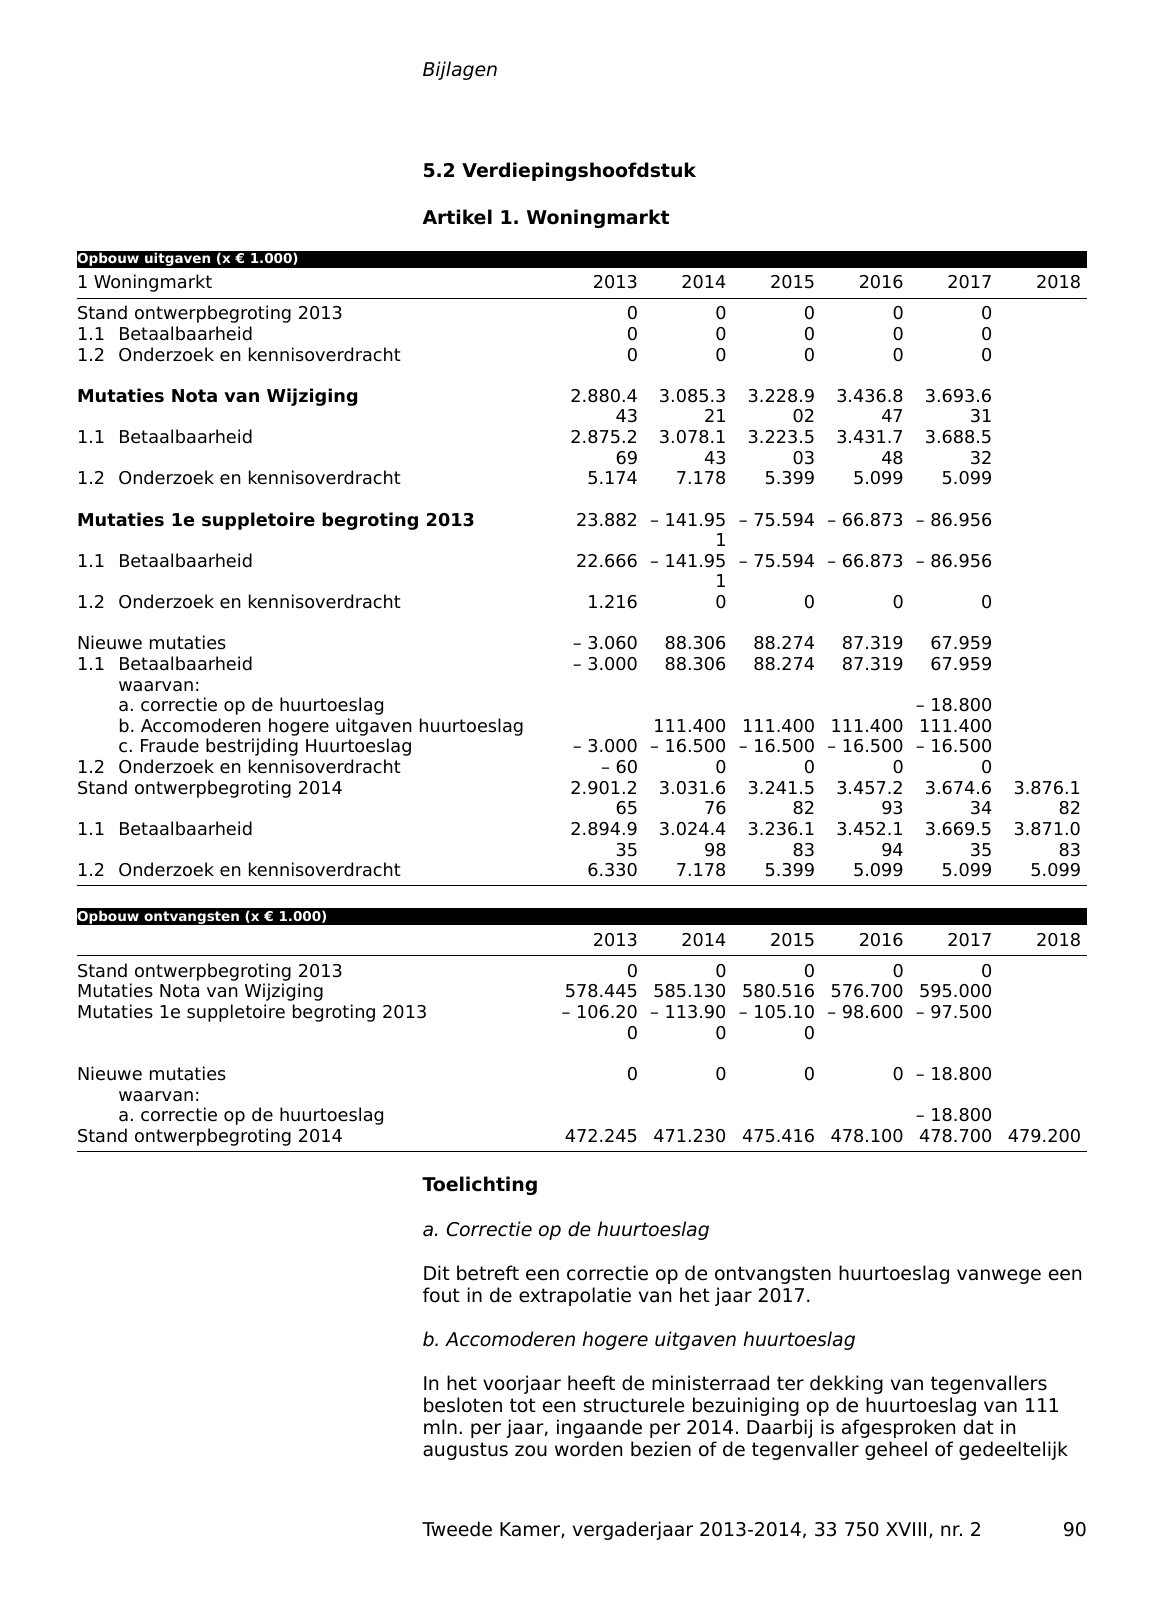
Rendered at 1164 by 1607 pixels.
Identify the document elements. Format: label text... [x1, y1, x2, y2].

table_cell – 106.200 [555, 1002, 644, 1043]
table_cell 595.000 [909, 981, 998, 1002]
table_cell [998, 675, 1087, 695]
table_cell 472.245 [555, 1126, 644, 1151]
table_cell [998, 981, 1087, 1002]
table_cell 6.330 [555, 860, 644, 885]
table_cell [555, 1085, 644, 1105]
table_cell – 18.800 [909, 1105, 998, 1126]
table_cell 0 [909, 299, 998, 324]
table_cell 2013 [555, 925, 644, 955]
table_cell Betaalbaarheid [112, 654, 555, 674]
table_cell [998, 427, 1087, 468]
table_cell 578.445 [555, 981, 644, 1002]
table_cell 1 Woningmarkt [77, 268, 555, 297]
table_cell – 3.000 [555, 736, 644, 757]
table_cell 0 [732, 757, 821, 778]
table_cell [998, 695, 1087, 716]
table_cell 0 [644, 1064, 732, 1084]
table_cell 0 [821, 592, 909, 613]
table_cell [998, 1064, 1087, 1084]
table_cell 0 [732, 1064, 821, 1084]
table_cell 0 [555, 345, 644, 365]
table_cell 22.666 [555, 551, 644, 592]
table_cell 479.200 [998, 1126, 1087, 1151]
table_cell [732, 675, 821, 695]
table_cell [998, 299, 1087, 324]
table_cell 87.319 [821, 633, 909, 654]
table_cell [998, 613, 1087, 633]
table_cell [821, 1085, 909, 1105]
table_cell [555, 613, 644, 633]
table_cell [998, 386, 1087, 427]
text In het voorjaar heeft de ministerraad ter dekking van tegenvallers besloten tot een structurele bezuiniging op de huurtoeslag van 111 mln. per jaar, ingaande per 2014. Daarbij is afgesproken dat in augustus zou worden bezien of de tegenvaller geheel of gedeeltelijk [422, 1373, 1087, 1461]
table_cell [821, 613, 909, 633]
table_cell 2.880.443 [555, 386, 644, 427]
table_cell 1.1 [77, 551, 112, 592]
table_cell Onderzoek en kennisoverdracht [112, 757, 555, 778]
table_cell Mutaties Nota van Wijziging [77, 386, 555, 427]
table_cell 0 [644, 757, 732, 778]
table_cell 0 [644, 592, 732, 613]
table_cell 0 [644, 324, 732, 344]
table_cell [555, 365, 644, 386]
table_cell 111.400 [644, 716, 732, 736]
table_cell 5.099 [821, 468, 909, 489]
subtitle Toelichting [422, 1174, 1087, 1196]
table_cell – 105.100 [732, 1002, 821, 1043]
table_cell – 60 [555, 757, 644, 778]
table_cell Nieuwe mutaties [77, 1064, 555, 1084]
table_cell [732, 695, 821, 716]
table_cell [732, 1085, 821, 1105]
table_cell [77, 695, 112, 716]
table_cell 87.319 [821, 654, 909, 674]
table_cell – 66.873 [821, 510, 909, 551]
table_cell [644, 1085, 732, 1105]
table_cell 0 [821, 1064, 909, 1084]
table_cell [555, 489, 644, 509]
table_cell 88.306 [644, 654, 732, 674]
table_cell 0 [555, 324, 644, 344]
table_cell 5.399 [732, 860, 821, 885]
table_cell 111.400 [909, 716, 998, 736]
table_cell [998, 1002, 1087, 1043]
table_cell 67.959 [909, 633, 998, 654]
table_cell 1.216 [555, 592, 644, 613]
text Dit betreft een correctie op de ontvangsten huurtoeslag vanwege een fout in de extrapolatie van het jaar 2017. [422, 1263, 1087, 1307]
table_cell a. correctie op de huurtoeslag [112, 1105, 555, 1126]
table_cell Betaalbaarheid [112, 551, 555, 592]
table_cell Stand ontwerpbegroting 2013 [77, 299, 555, 324]
table_cell [909, 365, 998, 386]
table_cell 3.688.532 [909, 427, 998, 468]
table_cell Stand ontwerpbegroting 2014 [77, 1126, 555, 1151]
table_cell 111.400 [732, 716, 821, 736]
table_cell – 75.594 [732, 551, 821, 592]
table_cell [112, 365, 555, 386]
table_cell 475.416 [732, 1126, 821, 1151]
table_cell 2018 [998, 268, 1087, 297]
table_cell 2014 [644, 925, 732, 955]
table_cell Nieuwe mutaties [77, 633, 555, 654]
table_cell – 16.500 [821, 736, 909, 757]
table_cell [998, 365, 1087, 386]
table_cell [909, 1085, 998, 1105]
table_cell – 113.900 [644, 1002, 732, 1043]
table_cell 0 [732, 956, 821, 981]
table_cell [644, 489, 732, 509]
table_cell 478.100 [821, 1126, 909, 1151]
table_cell [555, 695, 644, 716]
table_cell – 141.951 [644, 510, 732, 551]
table_cell [644, 695, 732, 716]
table_cell – 97.500 [909, 1002, 998, 1043]
table_cell 2016 [821, 925, 909, 955]
table_cell [77, 736, 112, 757]
table_cell 1.1 [77, 427, 112, 468]
table_cell 576.700 [821, 981, 909, 1002]
table_cell [644, 1105, 732, 1126]
table_cell [998, 757, 1087, 778]
table_cell Betaalbaarheid [112, 427, 555, 468]
table_cell 3.241.582 [732, 778, 821, 819]
table_cell 1.2 [77, 592, 112, 613]
table_cell Mutaties Nota van Wijziging [77, 981, 555, 1002]
table_cell [821, 489, 909, 509]
table_cell 0 [732, 345, 821, 365]
table_cell Stand ontwerpbegroting 2013 [77, 956, 555, 981]
table_cell 0 [732, 324, 821, 344]
table_cell 2017 [909, 268, 998, 297]
table_cell [821, 1043, 909, 1064]
table_cell [77, 489, 112, 509]
table_cell – 16.500 [644, 736, 732, 757]
table_cell 585.130 [644, 981, 732, 1002]
table_cell [732, 613, 821, 633]
table_cell 5.099 [821, 860, 909, 885]
table_cell 3.436.847 [821, 386, 909, 427]
table_cell [998, 1043, 1087, 1064]
table_cell 3.669.535 [909, 819, 998, 860]
table_cell 88.274 [732, 654, 821, 674]
table_cell [77, 1085, 112, 1105]
table_cell 23.882 [555, 510, 644, 551]
table_cell 3.024.498 [644, 819, 732, 860]
table_cell Betaalbaarheid [112, 819, 555, 860]
table_cell 0 [821, 345, 909, 365]
table_cell 0 [909, 757, 998, 778]
table_cell 3.457.293 [821, 778, 909, 819]
table_cell [732, 1105, 821, 1126]
table_cell 3.431.748 [821, 427, 909, 468]
table_cell [909, 489, 998, 509]
table_cell 3.693.631 [909, 386, 998, 427]
table_cell [555, 1105, 644, 1126]
table_cell [555, 675, 644, 695]
table_cell 1.2 [77, 860, 112, 885]
table_cell 471.230 [644, 1126, 732, 1151]
table_cell 5.174 [555, 468, 644, 489]
table_cell 1.1 [77, 819, 112, 860]
table_cell 2015 [732, 925, 821, 955]
table_cell 3.452.194 [821, 819, 909, 860]
table_cell 2013 [555, 268, 644, 297]
table_cell – 16.500 [909, 736, 998, 757]
table_cell 0 [909, 324, 998, 344]
table_cell – 66.873 [821, 551, 909, 592]
table_cell [998, 633, 1087, 654]
table_cell [909, 613, 998, 633]
table_cell [644, 675, 732, 695]
table_cell – 16.500 [732, 736, 821, 757]
table_cell [77, 675, 112, 695]
table_cell [732, 1043, 821, 1064]
table_cell Betaalbaarheid [112, 324, 555, 344]
table_cell [821, 695, 909, 716]
table_cell 3.223.503 [732, 427, 821, 468]
table_cell [998, 324, 1087, 344]
table_cell 3.236.183 [732, 819, 821, 860]
table_cell 0 [821, 299, 909, 324]
table_cell 0 [821, 956, 909, 981]
table_cell [77, 1043, 112, 1064]
table_cell – 3.060 [555, 633, 644, 654]
table_cell – 98.600 [821, 1002, 909, 1043]
table_cell waarvan: [112, 1085, 555, 1105]
table_cell c. Fraude bestrijding Huurtoeslag [112, 736, 555, 757]
table_cell [77, 716, 112, 736]
subtitle Artikel 1. Woningmarkt [422, 207, 1087, 229]
table_cell [821, 1105, 909, 1126]
table_cell [821, 365, 909, 386]
table_cell 88.274 [732, 633, 821, 654]
table_cell 0 [821, 324, 909, 344]
table_cell [998, 716, 1087, 736]
table_cell 2014 [644, 268, 732, 297]
table_cell [998, 510, 1087, 551]
table_cell 0 [732, 592, 821, 613]
table_cell [732, 365, 821, 386]
table_header Opbouw uitgaven (x € 1.000) [77, 251, 1087, 266]
table_cell 580.516 [732, 981, 821, 1002]
table_cell 2.901.265 [555, 778, 644, 819]
table_cell Onderzoek en kennisoverdracht [112, 592, 555, 613]
table_cell 0 [732, 299, 821, 324]
table_cell [644, 365, 732, 386]
table_cell 0 [909, 956, 998, 981]
table_cell [998, 345, 1087, 365]
table_cell [112, 925, 555, 955]
table_cell [821, 675, 909, 695]
table_cell [555, 1043, 644, 1064]
table_cell [998, 489, 1087, 509]
table_cell [909, 1043, 998, 1064]
table_cell [998, 551, 1087, 592]
table_cell Onderzoek en kennisoverdracht [112, 345, 555, 365]
table_cell Stand ontwerpbegroting 2014 [77, 778, 555, 819]
table_cell 0 [909, 592, 998, 613]
table_cell 7.178 [644, 468, 732, 489]
table_cell 2017 [909, 925, 998, 955]
table_cell 5.099 [998, 860, 1087, 885]
table_cell 0 [644, 345, 732, 365]
table_cell [112, 613, 555, 633]
table_cell [644, 613, 732, 633]
table_cell 3.228.902 [732, 386, 821, 427]
table_cell b. Accomoderen hogere uitgaven huurtoeslag [112, 716, 555, 736]
table_cell Onderzoek en kennisoverdracht [112, 860, 555, 885]
table_cell [998, 736, 1087, 757]
table_cell 67.959 [909, 654, 998, 674]
table_cell – 141.951 [644, 551, 732, 592]
table_cell 0 [555, 299, 644, 324]
table_cell 2015 [732, 268, 821, 297]
table_cell Mutaties 1e suppletoire begroting 2013 [77, 1002, 555, 1043]
table_cell 2016 [821, 268, 909, 297]
table_cell – 75.594 [732, 510, 821, 551]
table_cell 2.894.935 [555, 819, 644, 860]
table_cell [998, 956, 1087, 981]
table_cell 88.306 [644, 633, 732, 654]
table_cell 0 [555, 956, 644, 981]
table_cell 3.674.634 [909, 778, 998, 819]
table_cell 1.1 [77, 324, 112, 344]
table_cell 3.031.676 [644, 778, 732, 819]
table_cell – 86.956 [909, 551, 998, 592]
table_cell [112, 489, 555, 509]
table_cell 3.871.083 [998, 819, 1087, 860]
table_cell 3.085.321 [644, 386, 732, 427]
table_cell 5.099 [909, 468, 998, 489]
subtitle 5.2 Verdiepingshoofdstuk [422, 160, 1087, 182]
table_cell 478.700 [909, 1126, 998, 1151]
table_cell [555, 716, 644, 736]
table_cell [909, 675, 998, 695]
table_cell [644, 1043, 732, 1064]
table_cell [998, 1105, 1087, 1126]
table_cell – 18.800 [909, 1064, 998, 1084]
table_header Opbouw ontvangsten (x € 1.000) [77, 908, 1087, 924]
table_cell a. correctie op de huurtoeslag [112, 695, 555, 716]
table_cell 2.875.269 [555, 427, 644, 468]
table_cell [77, 925, 112, 955]
table_cell 1.1 [77, 654, 112, 674]
table_cell [112, 1043, 555, 1064]
table_cell 0 [821, 757, 909, 778]
table_cell [998, 654, 1087, 674]
table_cell Mutaties 1e suppletoire begroting 2013 [77, 510, 555, 551]
table_cell [77, 365, 112, 386]
table_cell [77, 1105, 112, 1126]
table_cell – 3.000 [555, 654, 644, 674]
table_cell waarvan: [112, 675, 555, 695]
table_cell [77, 613, 112, 633]
table_cell [998, 592, 1087, 613]
table_cell 0 [644, 956, 732, 981]
table_cell 0 [909, 345, 998, 365]
table_cell 3.078.143 [644, 427, 732, 468]
table_cell 0 [555, 1064, 644, 1084]
table_cell [998, 1085, 1087, 1105]
table_cell [732, 489, 821, 509]
subtitle b. Accomoderen hogere uitgaven huurtoeslag [422, 1329, 1087, 1351]
table_cell 1.2 [77, 468, 112, 489]
table_cell Onderzoek en kennisoverdracht [112, 468, 555, 489]
table_cell [998, 468, 1087, 489]
table_cell 1.2 [77, 345, 112, 365]
table_cell 1.2 [77, 757, 112, 778]
table_cell 111.400 [821, 716, 909, 736]
table_cell 5.099 [909, 860, 998, 885]
table_cell 7.178 [644, 860, 732, 885]
table_cell – 18.800 [909, 695, 998, 716]
subtitle a. Correctie op de huurtoeslag [422, 1218, 1087, 1241]
table_cell 2018 [998, 925, 1087, 955]
table_cell 0 [644, 299, 732, 324]
table_cell 3.876.182 [998, 778, 1087, 819]
table_cell – 86.956 [909, 510, 998, 551]
table_cell 5.399 [732, 468, 821, 489]
